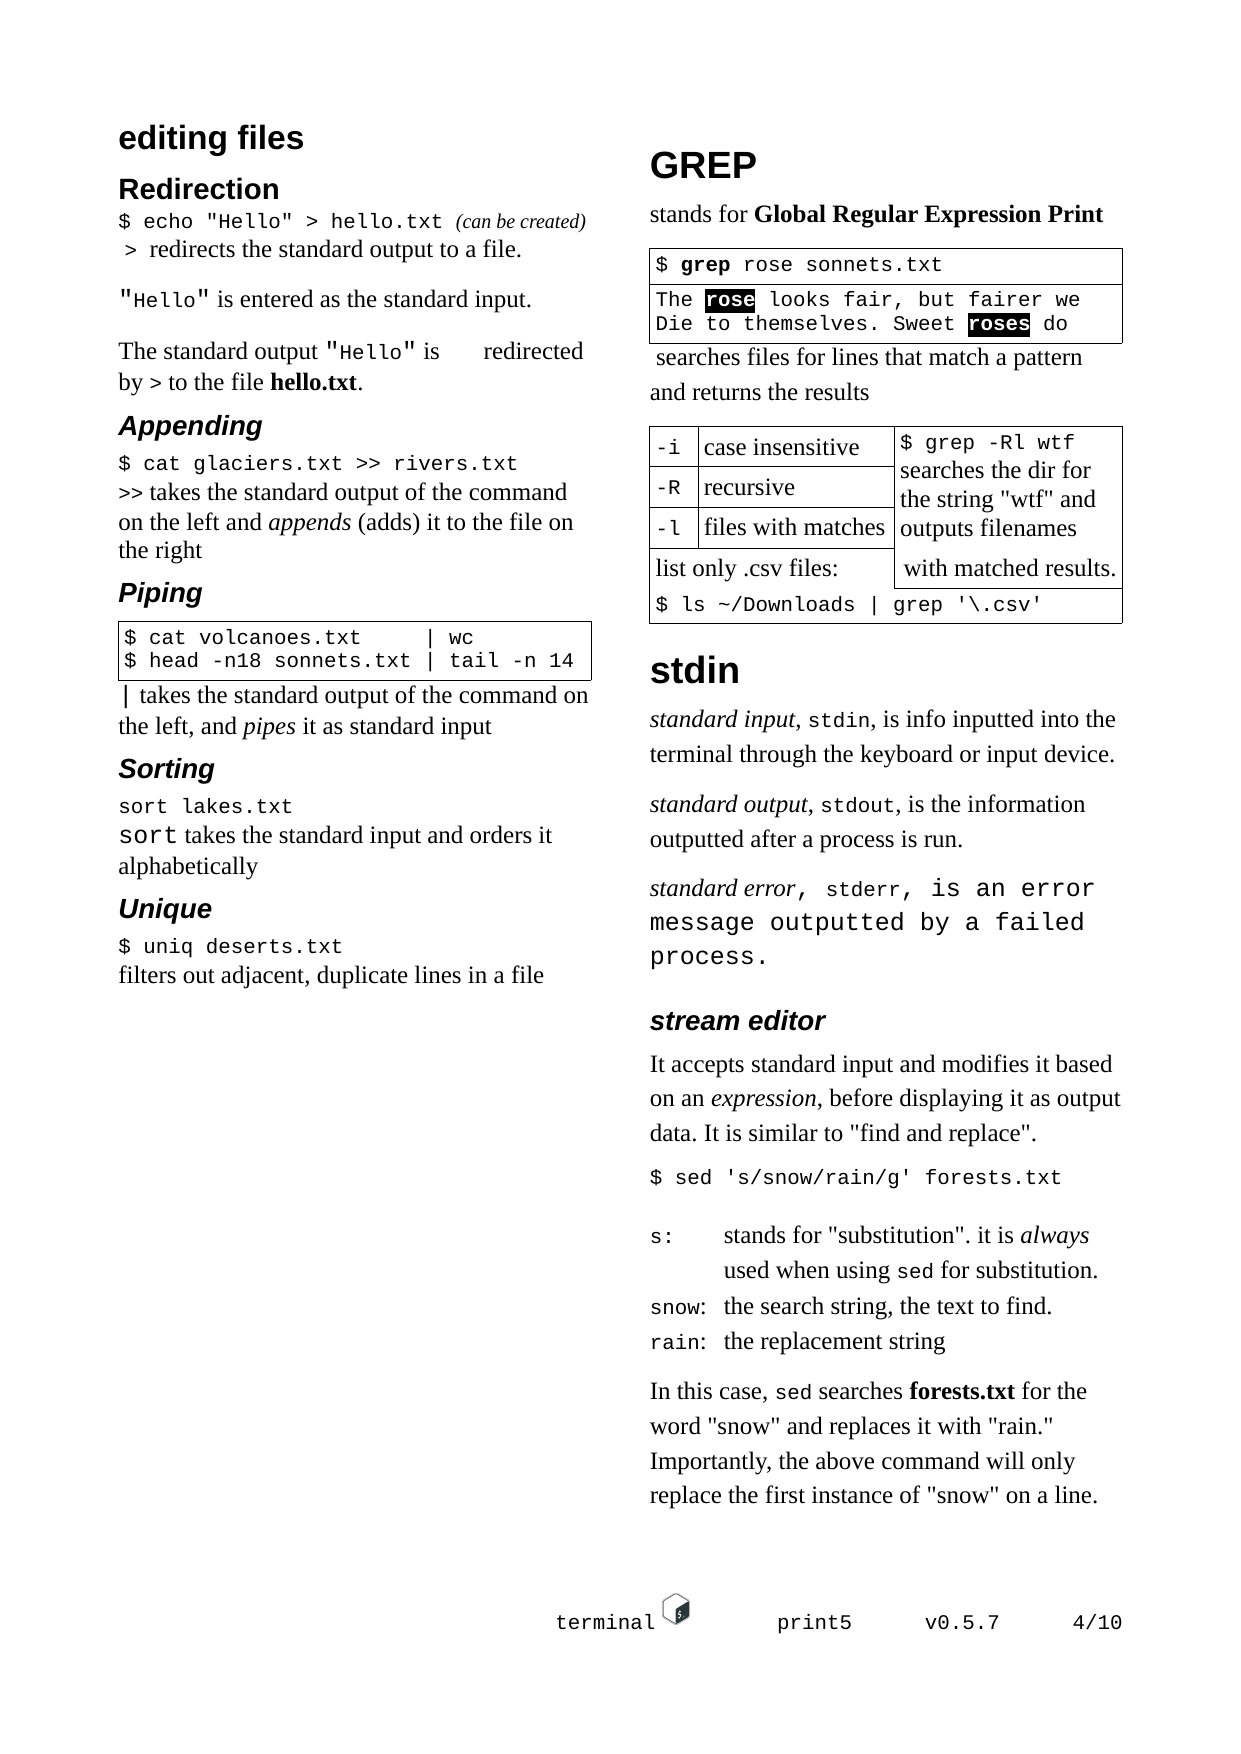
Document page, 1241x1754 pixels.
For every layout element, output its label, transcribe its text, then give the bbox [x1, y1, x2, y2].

table_cell -l [650, 508, 698, 547]
subtitle Piping [118, 577, 591, 608]
table_header $ grep rose sonnets.txt [650, 249, 1122, 283]
text > redirects the standard output to a file. [118, 234, 591, 264]
text In this case, sed searches forests.txt for the word "snow" and replaces it with "rain." Importantly, the above command will only replace the first instance of "snow" on a line. [649, 1376, 1122, 1509]
table_header $ grep -Rl wtf searches the dir for the string "wtf" and outputs filenames [895, 427, 1122, 547]
table_cell The rose looks fair, but fairer we Die to themselves. Sweet roses do [650, 285, 1122, 342]
subtitle Sorting [118, 752, 591, 784]
text searches files for lines that match a pattern and returns the results [649, 344, 1122, 406]
table_cell list only .csv files: [650, 549, 894, 588]
text sort lakes.txt [118, 796, 591, 820]
subtitle stream editor [649, 1004, 1122, 1036]
text s: stands for "substitution". it is always used when using sed for substitution. [649, 1220, 1122, 1285]
text $ cat glaciers.txt >> rivers.txt [118, 453, 591, 477]
subtitle Unique [118, 892, 591, 924]
text $ echo "Hello" > hello.txt (can be created) [118, 209, 591, 234]
text The standard output "Hello" is redirected by > to the file hello.txt. [118, 336, 591, 397]
text $ uniq deserts.txt [118, 937, 591, 960]
table_header -i [650, 427, 698, 466]
text $ sed 's/snow/rain/g' forests.txt [649, 1167, 1122, 1191]
text snow: the search string, the text to find. [649, 1291, 1122, 1320]
picture [655, 1588, 697, 1630]
subtitle GREP [649, 143, 1122, 187]
subtitle editing files [118, 118, 591, 157]
subtitle Redirection [118, 172, 591, 206]
text >> takes the standard output of the command on the left and appends (adds) it to the file on the right [118, 477, 591, 564]
text filters out adjacent, duplicate lines in a file [118, 960, 591, 989]
text stands for Global Regular Expression Print [649, 199, 1122, 228]
table_cell -R [650, 467, 698, 507]
text standard output, stdout, is the information outputted after a process is run. [649, 789, 1122, 853]
table_cell recursive [699, 467, 894, 507]
table_header case insensitive [699, 427, 894, 466]
text rain: the replacement string [649, 1326, 1122, 1356]
text It accepts standard input and modifies it based on an expression, before displaying it as output data. It is similar to "find and replace". [649, 1049, 1122, 1147]
text "Hello" is entered as the standard input. [118, 284, 591, 315]
table_cell files with matches [699, 508, 894, 547]
subtitle stdin [649, 648, 1122, 692]
table_cell with matched results. [895, 548, 1122, 588]
table_header $ cat volcanoes.txt | wc $ head -n18 sonnets.txt | tail -n 14 [119, 622, 591, 680]
table_cell $ ls ~/Downloads | grep '\.csv' [650, 588, 1122, 623]
text | takes the standard output of the command on the left, and pipes it as standard input [118, 681, 591, 739]
subtitle Appending [118, 409, 591, 441]
text standard error, stderr, is an error message outputted by a failed process. [649, 873, 1122, 972]
text sort takes the standard input and orders it alphabetically [118, 820, 591, 880]
text standard input, stdin, is info inputted into the terminal through the keyboard or input device. [649, 704, 1122, 768]
